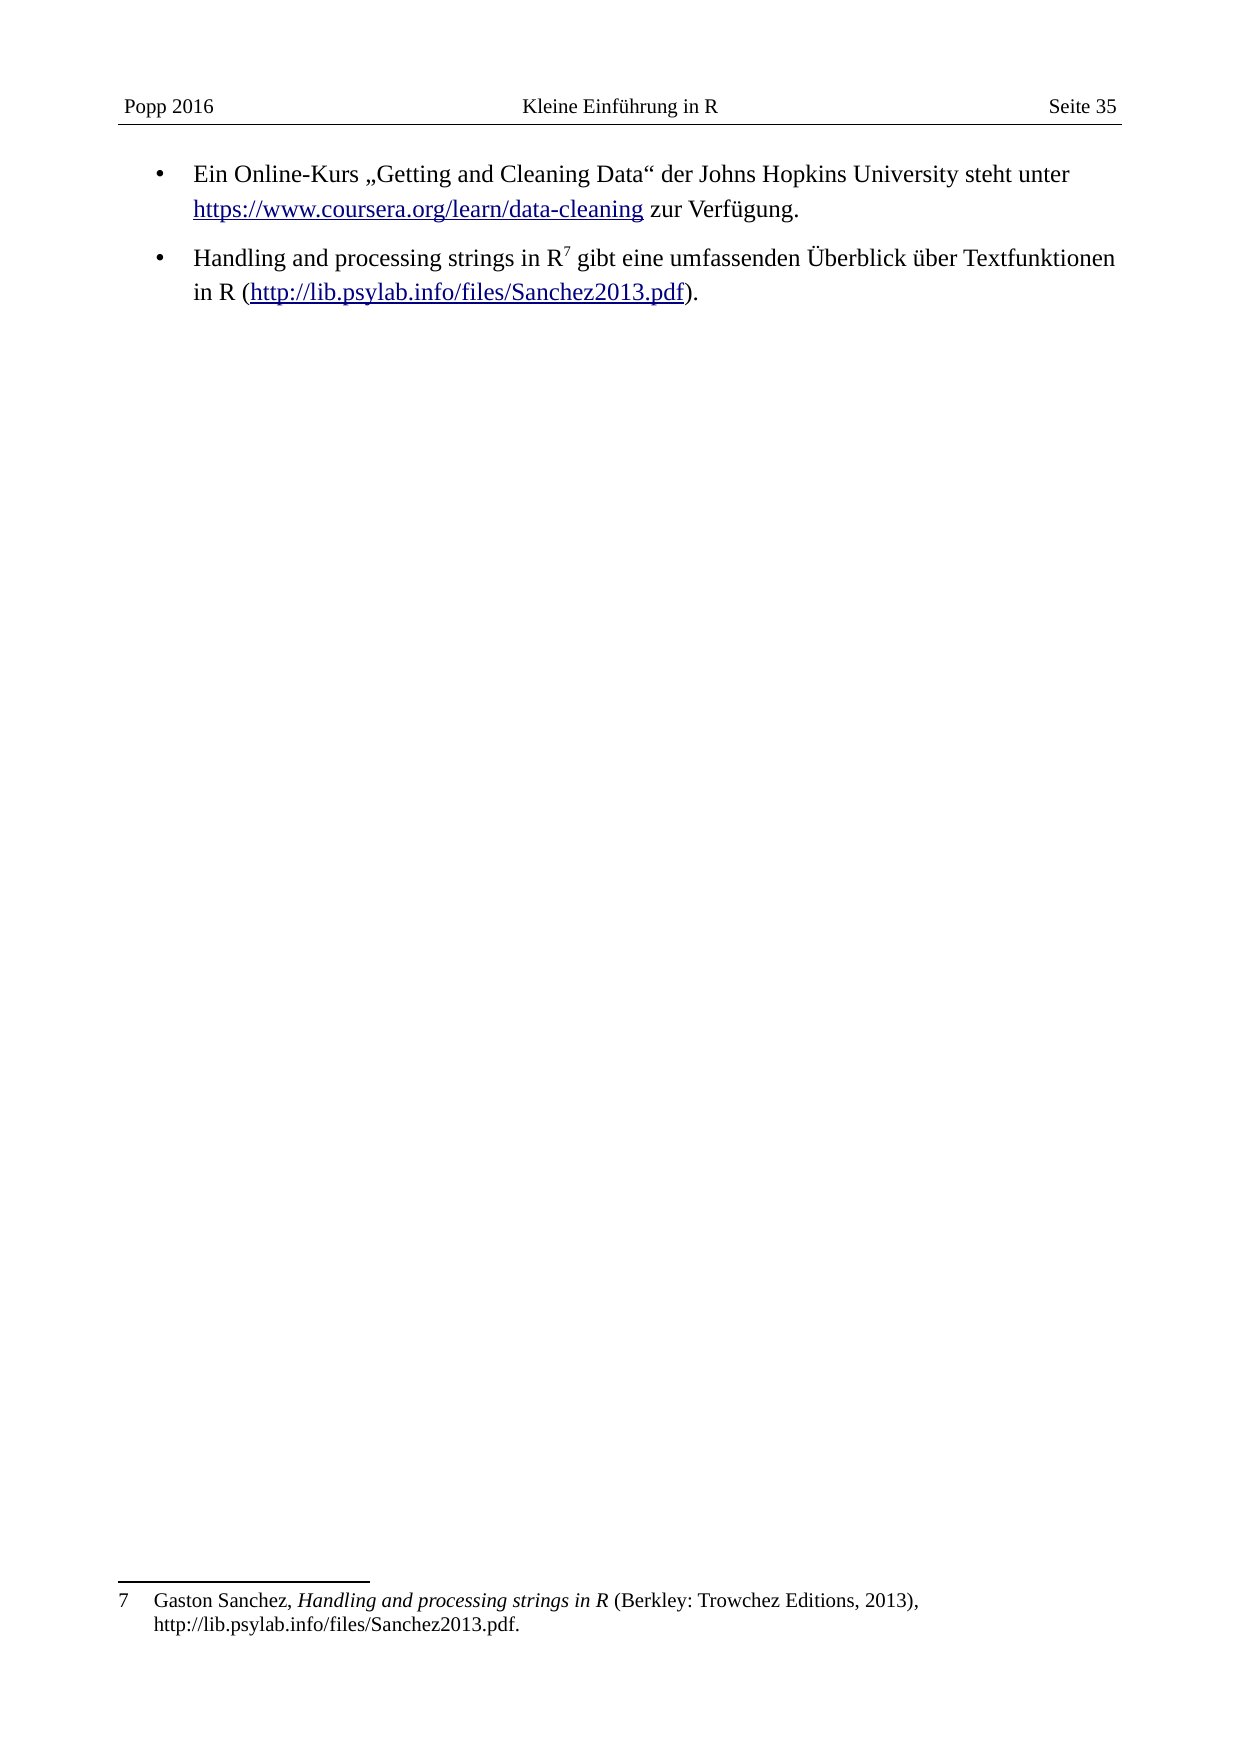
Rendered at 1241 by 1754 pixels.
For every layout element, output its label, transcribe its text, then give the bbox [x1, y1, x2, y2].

list Handling and processing strings in R gibt eine umfassenden Überblick über Textfunktionen in R (http://lib.psylab.info/files/Sanchez2013.pdf). [156, 243, 1122, 306]
list Gaston Sanchez, Handling and processing strings in R (Berkley: Trowchez Editions, 2013), http://lib.psylab.info/files/Sanchez2013.pdf. [118, 1588, 1122, 1636]
list Ein Online-Kurs „Getting and Cleaning Data“ der Johns Hopkins University steht unter https://www.coursera.org/learn/data-cleaning zur Verfügung. [156, 159, 1122, 223]
